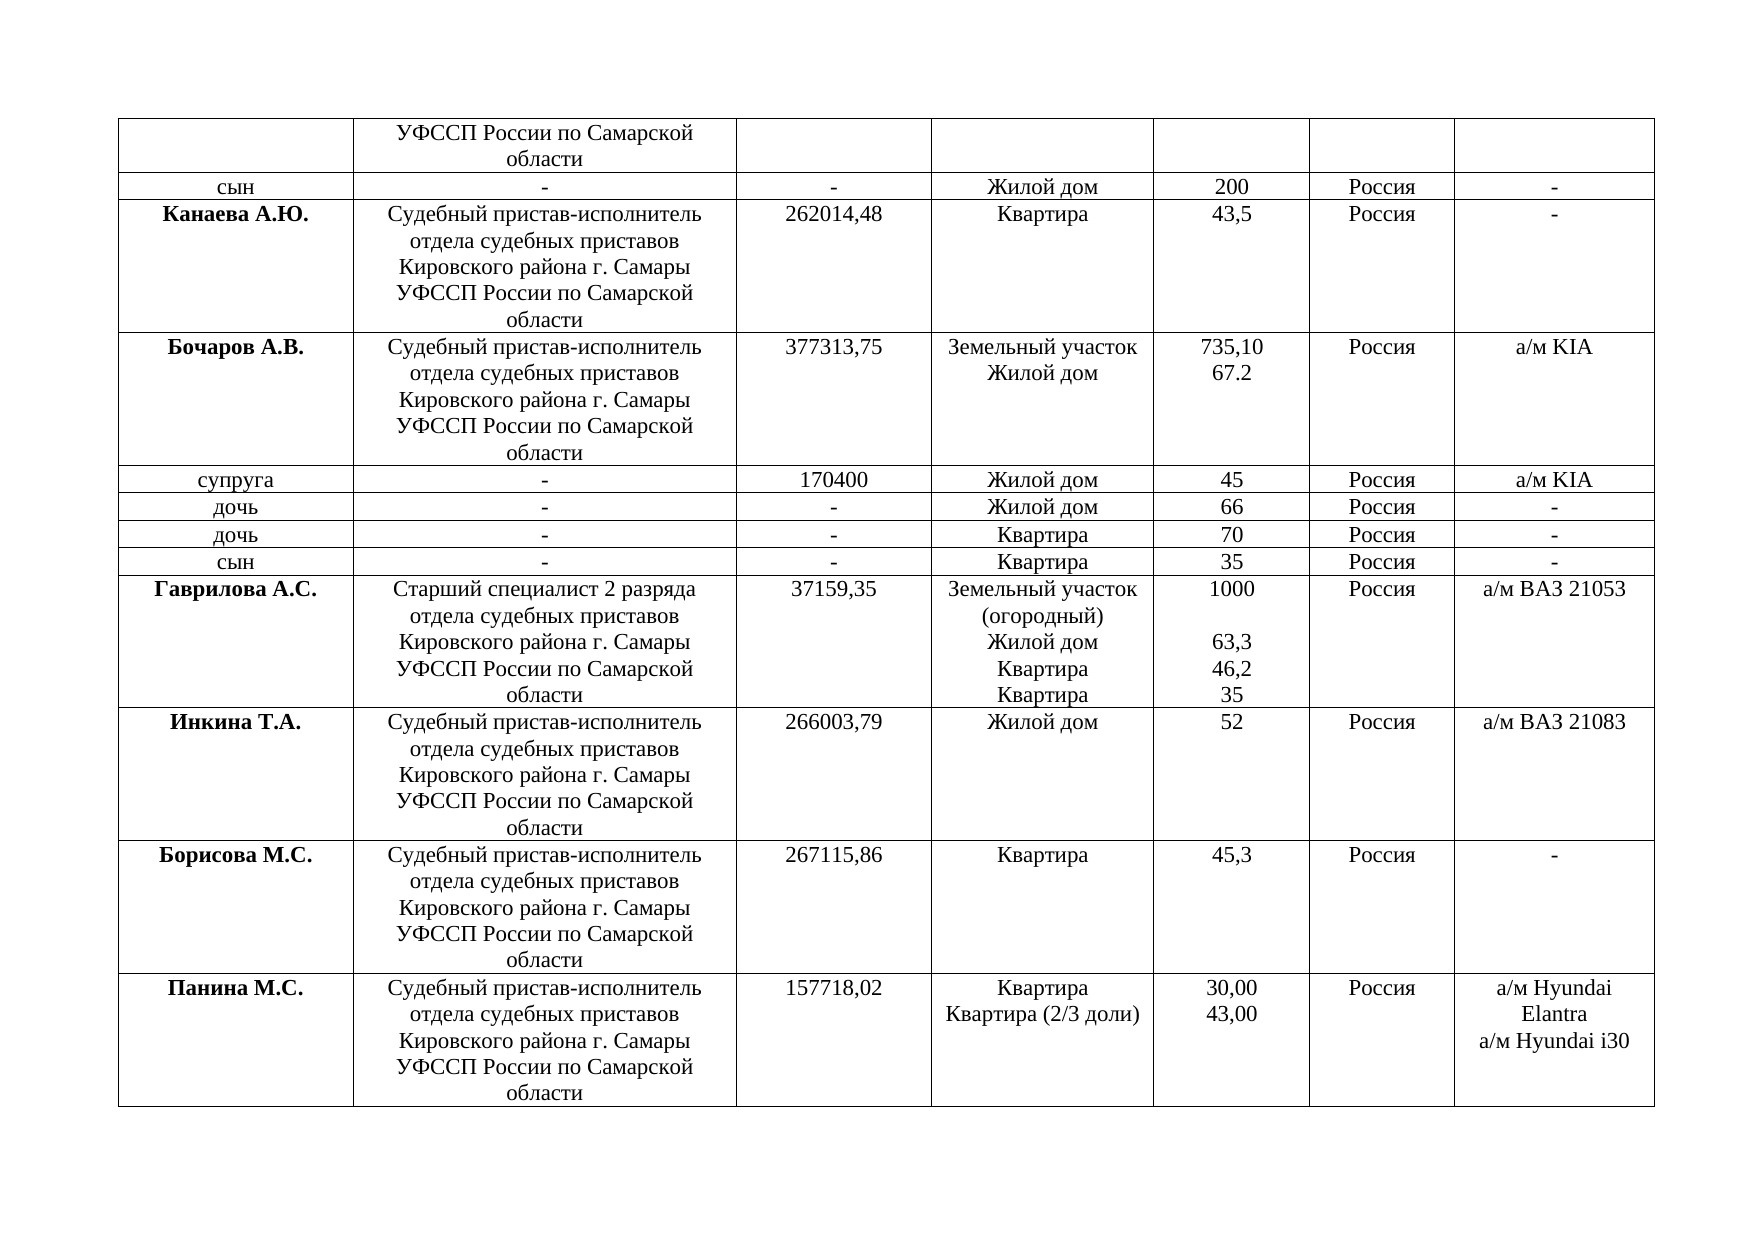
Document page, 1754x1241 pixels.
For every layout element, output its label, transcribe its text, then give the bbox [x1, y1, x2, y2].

table_cell - [1455, 200, 1654, 332]
table_cell Панина М.С. [119, 974, 353, 1106]
table_cell а/м ВАЗ 21083 [1455, 708, 1654, 840]
table_cell - [737, 548, 931, 574]
table_cell - [354, 173, 736, 199]
table_cell - [354, 493, 736, 520]
table_cell а/м KIA [1455, 333, 1654, 465]
table_cell 52 [1154, 708, 1309, 840]
table_cell Земельный участок (огородный) Жилой дом Квартира Квартира [932, 576, 1153, 707]
table_cell [932, 119, 1153, 172]
table_cell - [1455, 521, 1654, 547]
table_cell Земельный участок Жилой дом [932, 333, 1153, 465]
table_cell Судебный пристав-исполнитель отдела судебных приставов Кировского района г. Самары УФССП России по Самарской области [354, 200, 736, 332]
table_cell Россия [1310, 333, 1454, 465]
table_cell Канаева А.Ю. [119, 200, 353, 332]
table_cell [1310, 119, 1454, 172]
table_cell Россия [1310, 841, 1454, 973]
table_cell Россия [1310, 974, 1454, 1106]
table_cell 170400 [737, 466, 931, 492]
table_cell - [1455, 493, 1654, 520]
table_cell Жилой дом [932, 708, 1153, 840]
table_cell Россия [1310, 200, 1454, 332]
table_cell 35 [1154, 548, 1309, 574]
table_cell дочь [119, 521, 353, 547]
table_cell а/м ВАЗ 21053 [1455, 576, 1654, 707]
table_cell - [1455, 119, 1654, 172]
table_cell Россия [1310, 173, 1454, 199]
table_cell супруга [119, 466, 353, 492]
table_cell 157718,02 [737, 974, 931, 1106]
table_cell Россия [1310, 466, 1454, 492]
table_cell 45 [1154, 466, 1309, 492]
table_cell - [354, 466, 736, 492]
table_cell дочь [119, 493, 353, 520]
table_cell Квартира [932, 548, 1153, 574]
table_cell [737, 119, 931, 172]
table_cell Россия [1310, 521, 1454, 547]
table_cell Гаврилова А.С. [119, 576, 353, 707]
table_cell - [1455, 841, 1654, 973]
table_cell сын [119, 548, 353, 574]
table_cell 266003,79 [737, 708, 931, 840]
table_cell УФССП России по Самарской области [354, 119, 736, 172]
table_cell - [1455, 548, 1654, 574]
table_cell - [737, 521, 931, 547]
table_cell Бочаров А.В. [119, 333, 353, 465]
table_cell Судебный пристав-исполнитель отдела судебных приставов Кировского района г. Самары УФССП России по Самарской области [354, 333, 736, 465]
table_cell 735,10 67.2 [1154, 333, 1309, 465]
table_cell 262014,48 [737, 200, 931, 332]
table_cell Квартира [932, 841, 1153, 973]
table_cell а/м Hyundai Elantra а/м Hyundai i30 [1455, 974, 1654, 1106]
table_cell - [737, 493, 931, 520]
table_cell Старший специалист 2 разряда отдела судебных приставов Кировского района г. Самары УФССП России по Самарской области [354, 576, 736, 707]
table_cell 37159,35 [737, 576, 931, 707]
table_cell - [354, 521, 736, 547]
table_cell Жилой дом [932, 493, 1153, 520]
table_cell Россия [1310, 576, 1454, 707]
table_cell а/м KIA [1455, 466, 1654, 492]
table_cell Россия [1310, 708, 1454, 840]
table_cell [119, 119, 353, 172]
table_cell 267115,86 [737, 841, 931, 973]
table_cell Судебный пристав-исполнитель отдела судебных приставов Кировского района г. Самары УФССП России по Самарской области [354, 974, 736, 1106]
table_cell Россия [1310, 548, 1454, 574]
table_cell [1154, 119, 1309, 172]
table_cell Квартира [932, 200, 1153, 332]
table_cell - [354, 548, 736, 574]
table_cell 66 [1154, 493, 1309, 520]
table_cell Жилой дом [932, 466, 1153, 492]
table_cell 377313,75 [737, 333, 931, 465]
table_cell Россия [1310, 493, 1454, 520]
table_cell 45,3 [1154, 841, 1309, 973]
table_cell сын [119, 173, 353, 199]
table_cell - [737, 173, 931, 199]
table_cell 200 [1154, 173, 1309, 199]
table_cell Квартира [932, 521, 1153, 547]
table_cell Борисова М.С. [119, 841, 353, 973]
table_cell Жилой дом [932, 173, 1153, 199]
table_cell 70 [1154, 521, 1309, 547]
table_cell Инкина Т.А. [119, 708, 353, 840]
table_cell 30,00 43,00 [1154, 974, 1309, 1106]
table_cell Судебный пристав-исполнитель отдела судебных приставов Кировского района г. Самары УФССП России по Самарской области [354, 708, 736, 840]
table_cell - [1455, 173, 1654, 199]
table_cell Судебный пристав-исполнитель отдела судебных приставов Кировского района г. Самары УФССП России по Самарской области [354, 841, 736, 973]
table_cell 1000 63,3 46,2 35 [1154, 576, 1309, 707]
table_cell Квартира Квартира (2/3 доли) [932, 974, 1153, 1106]
table_cell 43,5 [1154, 200, 1309, 332]
